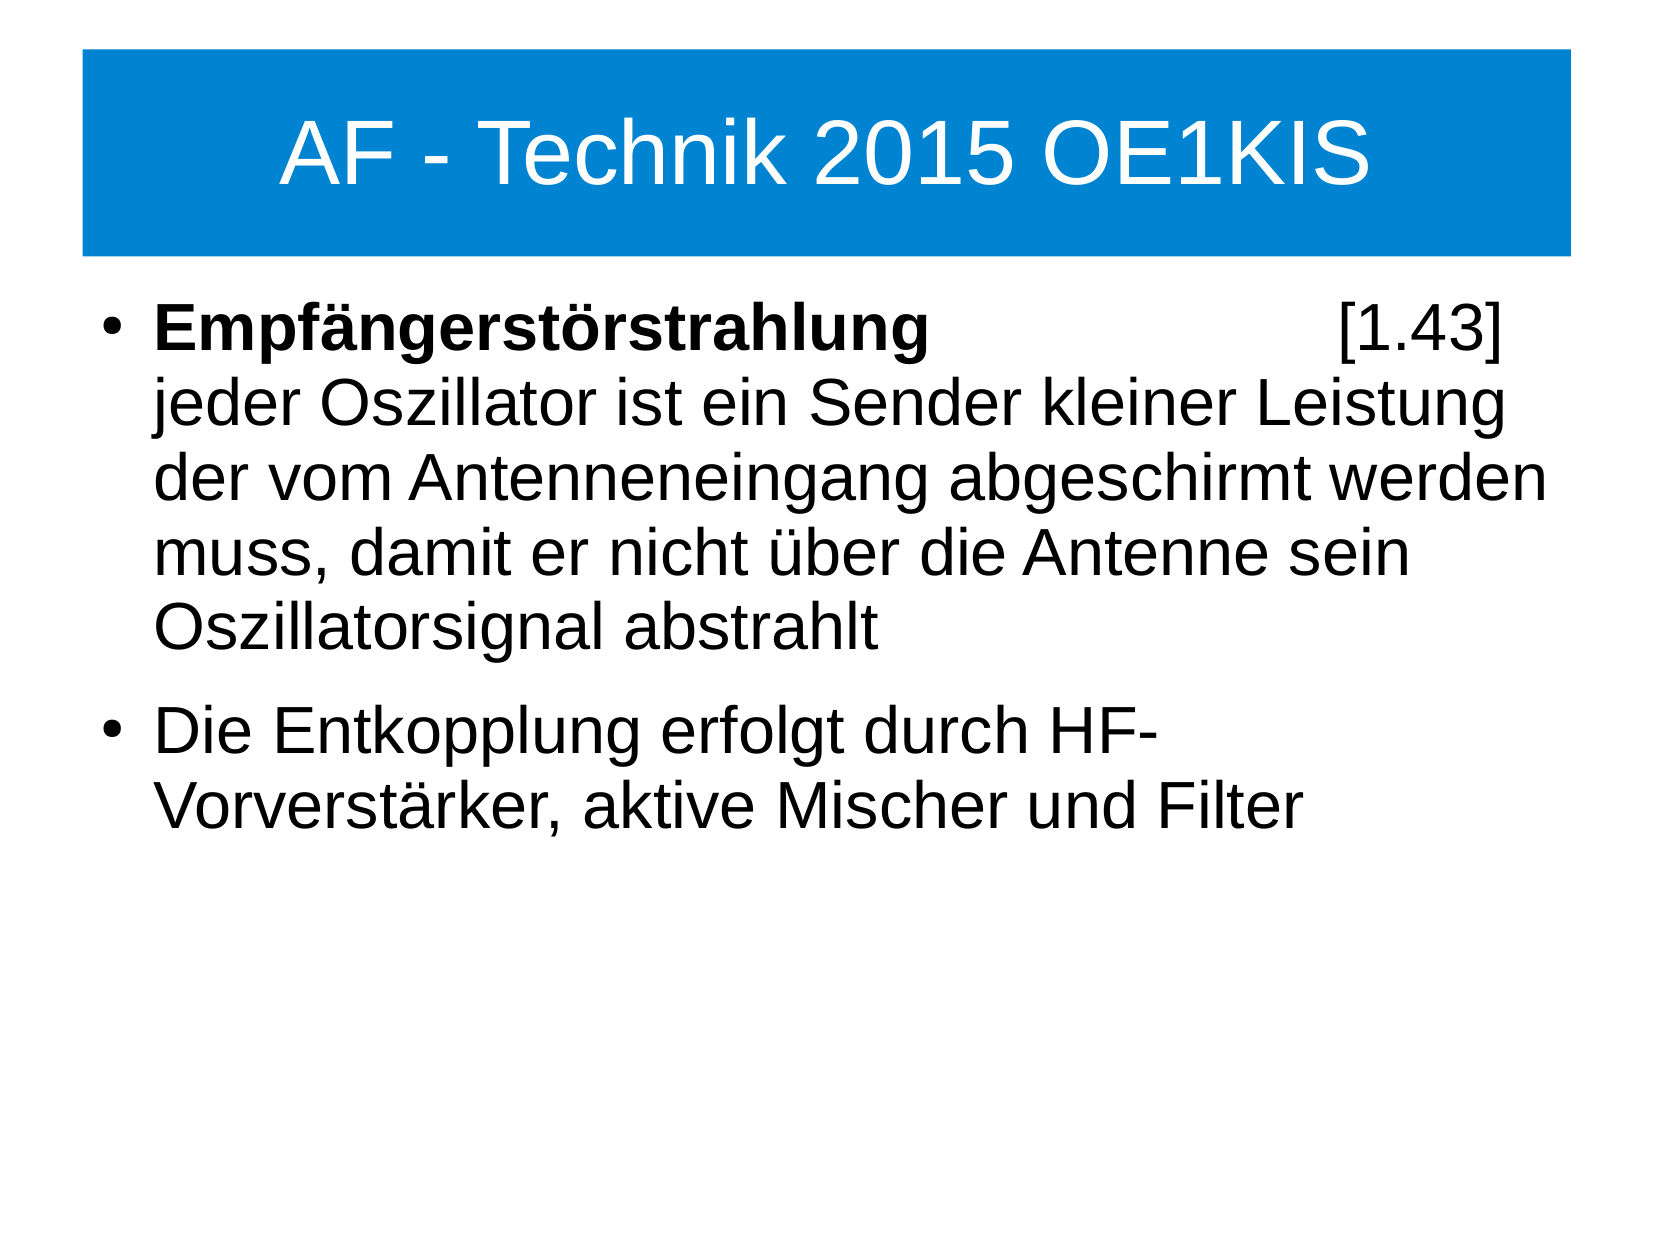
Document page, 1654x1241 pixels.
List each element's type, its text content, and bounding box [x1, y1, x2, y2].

title AF - Technik 2015 OE1KIS [82, 49, 1571, 257]
list Empfängerstörstrahlung [1.43] jeder Oszillator ist ein Sender kleiner Leistung der vom Antenneneingang abgeschirmt werden muss, damit er nicht über die Antenne sein Oszillatorsignal abstrahlt Die Entkopplung erfolgt durch HF-Vorverstärker, aktive Mischer und Filter [82, 290, 1571, 1010]
